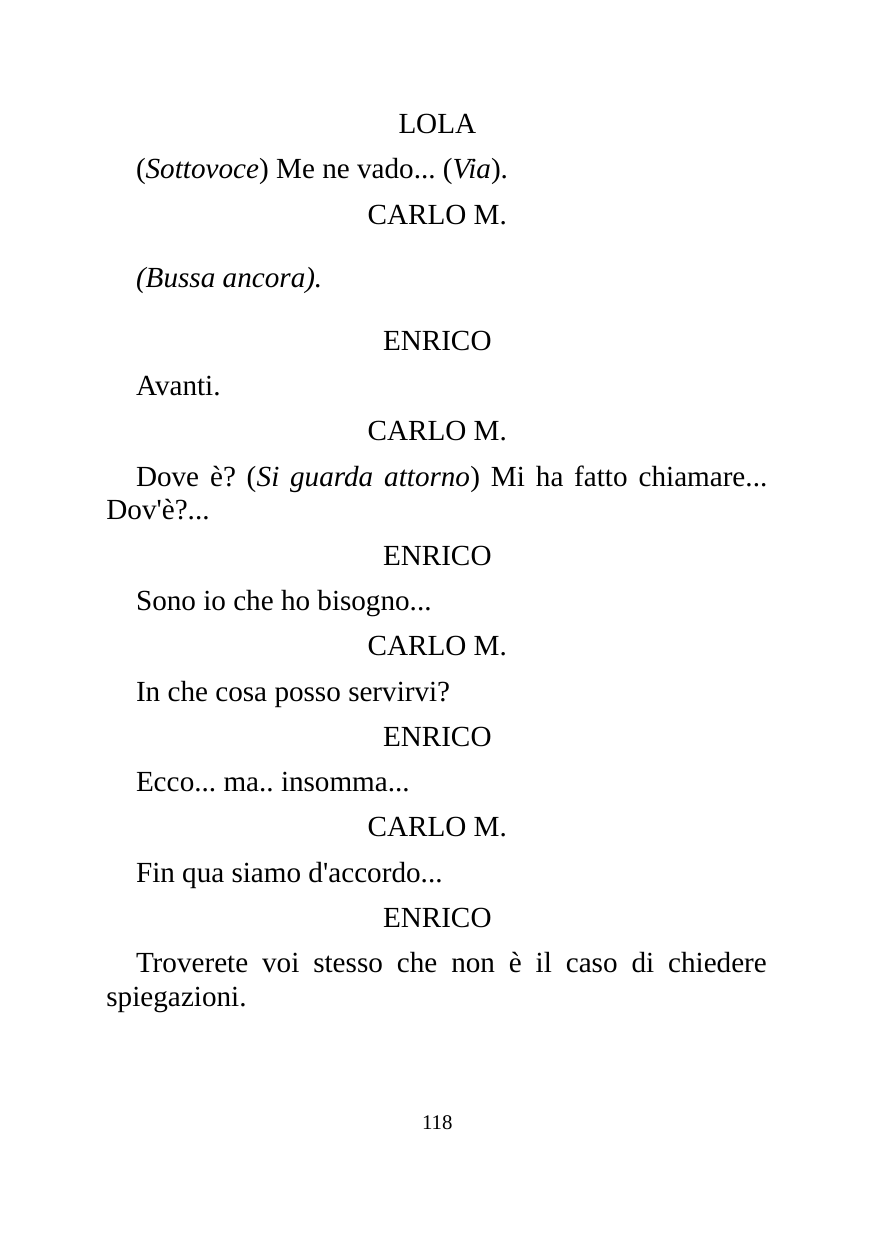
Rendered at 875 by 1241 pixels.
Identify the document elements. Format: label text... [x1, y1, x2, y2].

text ENRICO [106, 323, 768, 356]
text ENRICO [106, 538, 768, 571]
text ENRICO [106, 719, 768, 752]
text LOLA [106, 106, 768, 140]
text Sono io che ho bisogno... [106, 583, 768, 617]
text CARLO M. [106, 197, 768, 230]
text Ecco... ma.. insomma... [106, 764, 768, 798]
text (Sottovoce) Me ne vado... (Via). [106, 152, 768, 185]
text Troverete voi stesso che non è il caso di chiedere spiegazioni. [106, 946, 768, 1013]
text Fin qua siamo d'accordo... [106, 855, 768, 888]
text Dove è? (Si guarda attorno) Mi ha fatto chiamare... Dov'è?... [106, 459, 768, 526]
text CARLO M. [106, 413, 768, 447]
text In che cosa posso servirvi? [106, 674, 768, 707]
text Avanti. [106, 368, 768, 402]
text CARLO M. [106, 628, 768, 662]
text (Bussa ancora). [106, 260, 768, 293]
text ENRICO [106, 900, 768, 934]
text CARLO M. [106, 809, 768, 843]
